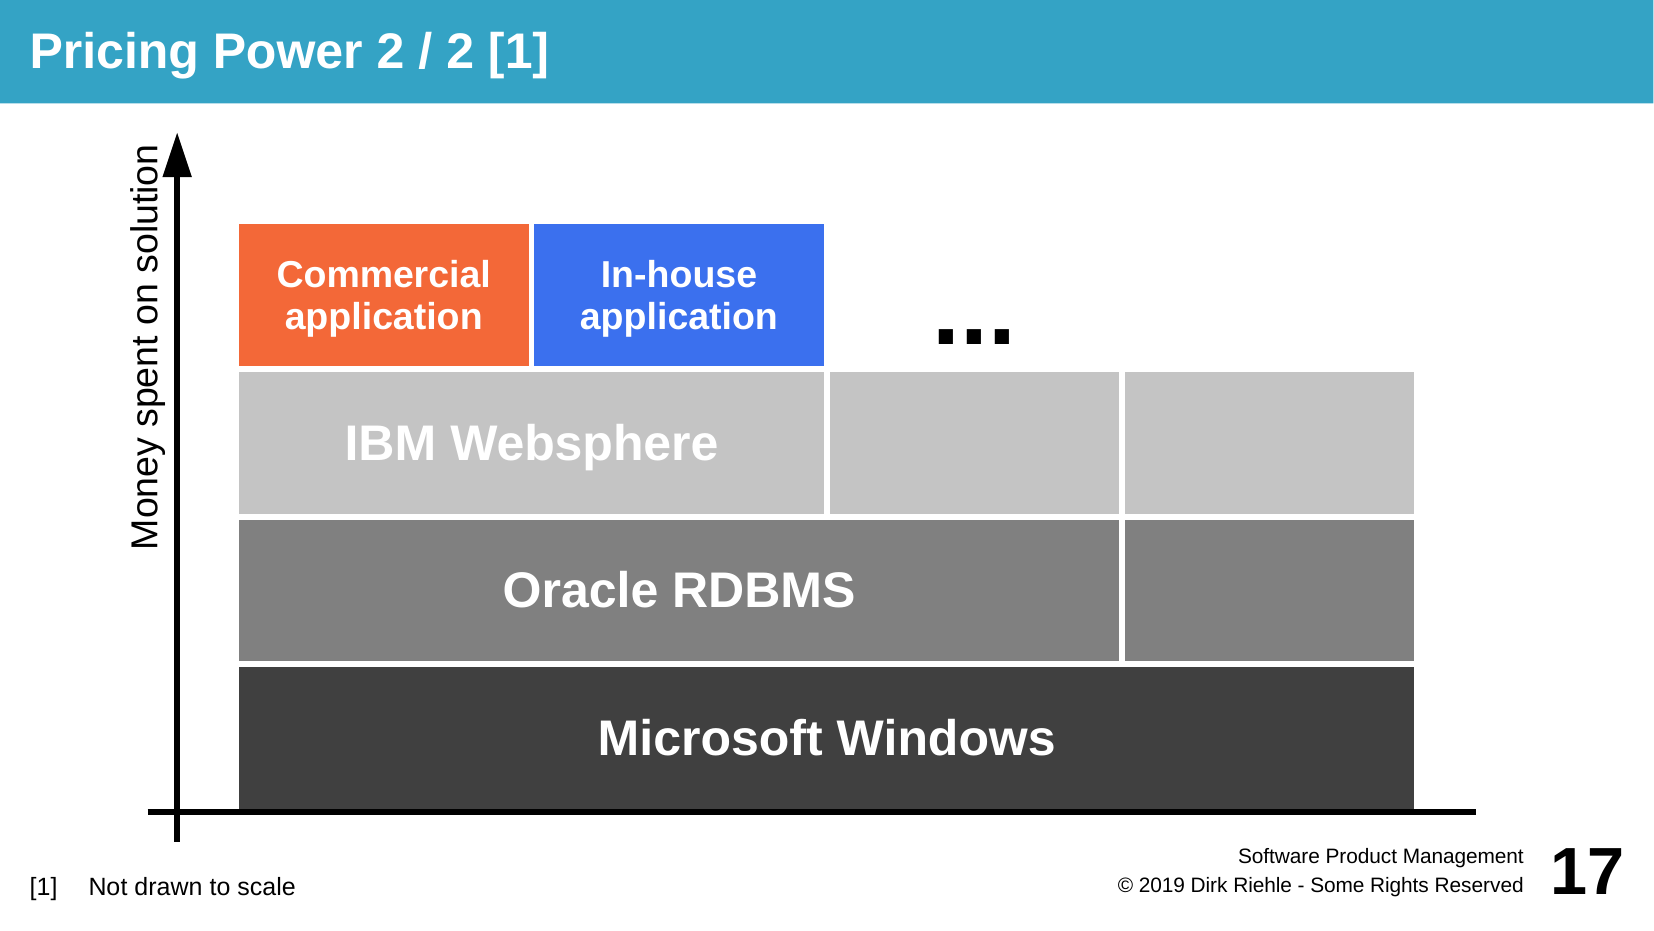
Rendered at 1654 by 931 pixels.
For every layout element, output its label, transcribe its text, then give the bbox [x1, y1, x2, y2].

title Pricing Power 2 / 2 [1] [0, 0, 1654, 104]
text_box Money spent on solution [88, 132, 178, 693]
text_box Commercial application [236, 221, 531, 369]
text_box Microsoft Windows [236, 665, 1418, 809]
text_box Oracle RDBMS [236, 517, 1122, 665]
text_box [826, 369, 1418, 665]
text_box ... [885, 221, 1063, 369]
text_box [1] Not drawn to scale [0, 693, 1182, 931]
text_box In-house application [531, 221, 827, 370]
text_box IBM Websphere [236, 369, 826, 517]
